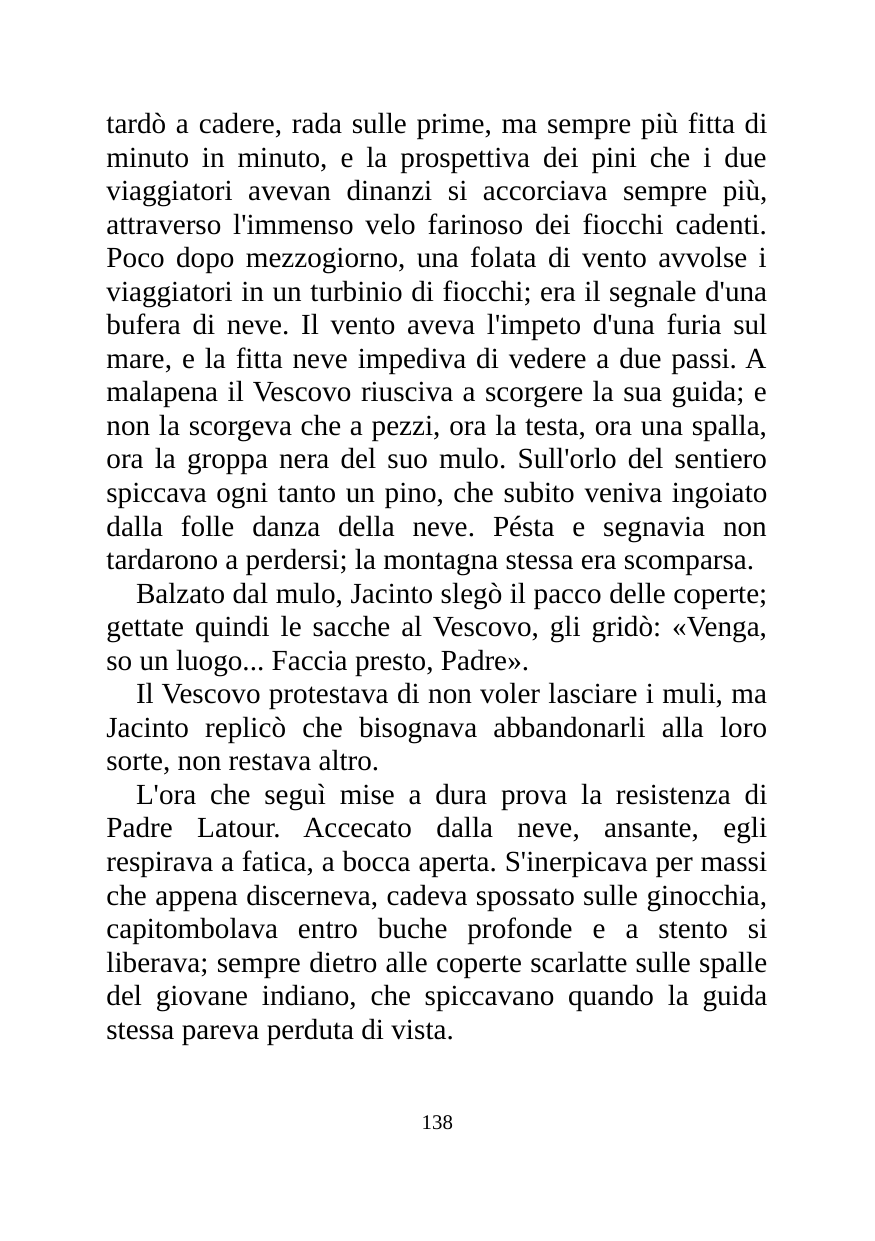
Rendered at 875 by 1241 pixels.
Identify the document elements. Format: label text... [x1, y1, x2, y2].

text Il Vescovo protestava di non voler lasciare i muli, ma Jacinto replicò che bisognava abbandonarli alla loro sorte, non restava altro. [106, 676, 768, 777]
text L'ora che seguì mise a dura prova la resistenza di Padre Latour. Accecato dalla neve, ansante, egli respirava a fatica, a bocca aperta. S'inerpicava per massi che appena discerneva, cadeva spossato sulle ginocchia, capitombolava entro buche profonde e a stento si liberava; sempre dietro alle coperte scarlatte sulle spalle del giovane indiano, che spiccavano quando la guida stessa pareva perduta di vista. [106, 777, 768, 1045]
text tardò a cadere, rada sulle prime, ma sempre più fitta di minuto in minuto, e la prospettiva dei pini che i due viaggiatori avevan dinanzi si accorciava sempre più, attraverso l'immenso velo farinoso dei fiocchi cadenti. Poco dopo mezzogiorno, una folata di vento avvolse i viaggiatori in un turbinio di fiocchi; era il segnale d'una bufera di neve. Il vento aveva l'impeto d'una furia sul mare, e la fitta neve impediva di vedere a due passi. A malapena il Vescovo riusciva a scorgere la sua guida; e non la scorgeva che a pezzi, ora la testa, ora una spalla, ora la groppa nera del suo mulo. Sull'orlo del sentiero spiccava ogni tanto un pino, che subito veniva ingoiato dalla folle danza della neve. Pésta e segnavia non tardarono a perdersi; la montagna stessa era scomparsa. [106, 106, 768, 576]
text Balzato dal mulo, Jacinto slegò il pacco delle coperte; gettate quindi le sacche al Vescovo, gli gridò: «Venga, so un luogo... Faccia presto, Padre». [106, 576, 768, 676]
